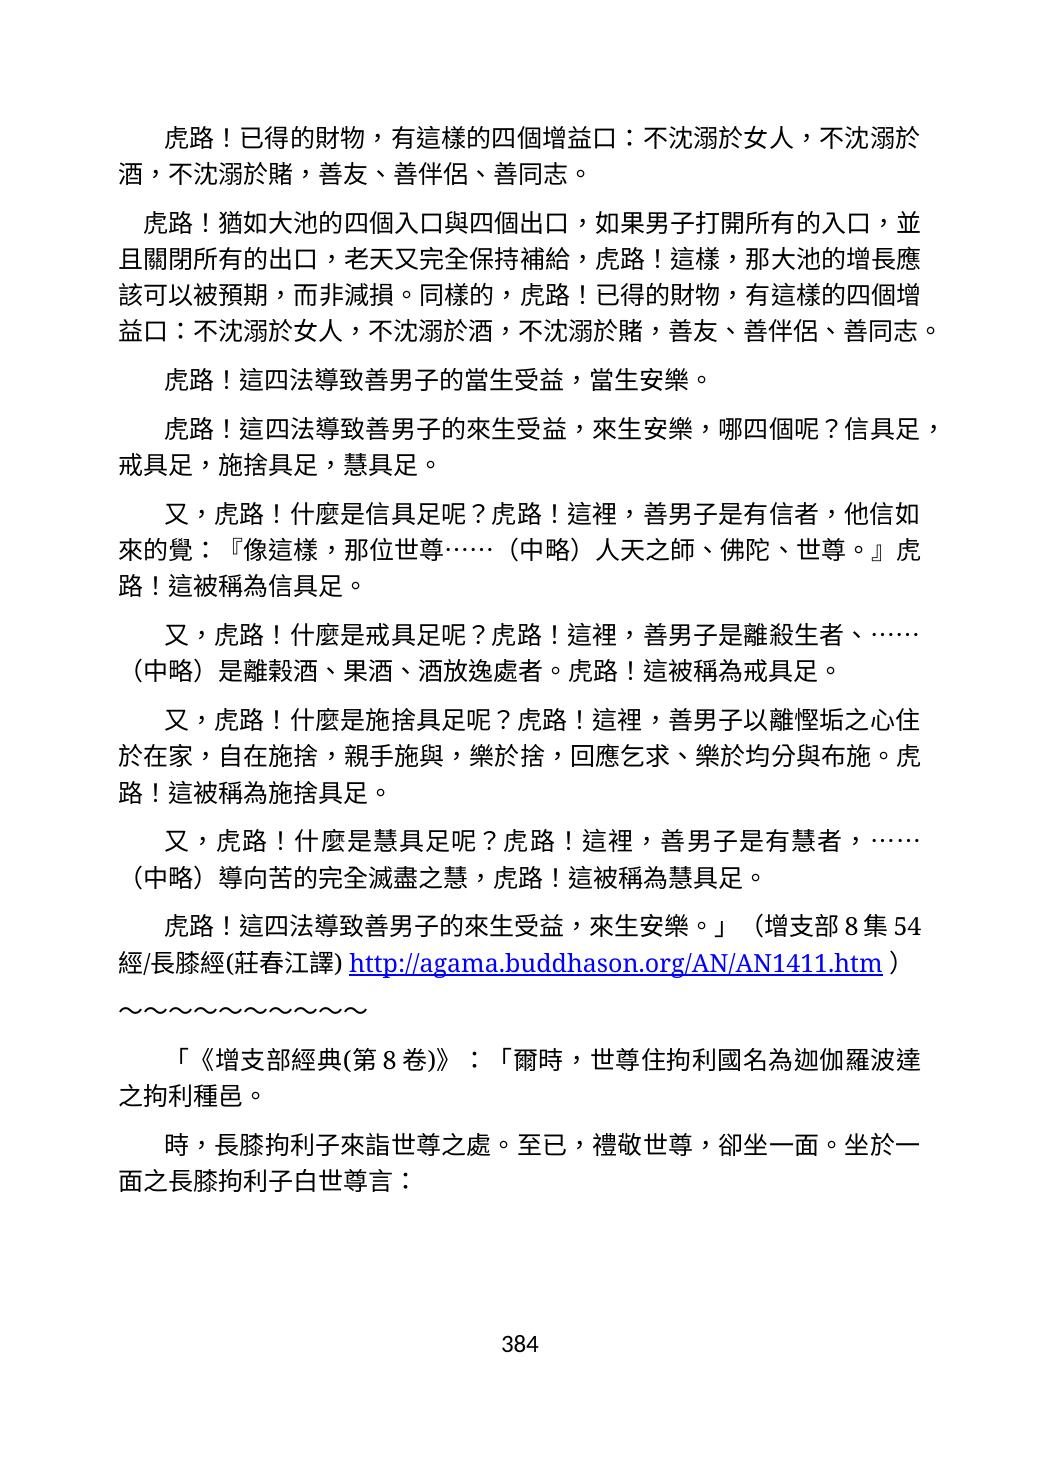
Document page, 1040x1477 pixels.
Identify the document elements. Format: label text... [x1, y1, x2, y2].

text 虎路！這四法導致善男子的來生受益，來生安樂，哪四個呢？信具足，戒具足，施捨具足，慧具足。 [118, 409, 921, 482]
text 虎路！這四法導致善男子的來生受益，來生安樂。」（增支部8集54經/長膝經(莊春江譯) http://agama.buddhason.org/AN/AN1411.htm ） [118, 907, 921, 979]
text 「《增支部經典(第8卷)》：「爾時，世尊住拘利國名為迦伽羅波達之拘利種邑。 [118, 1041, 921, 1113]
text ～～～～～～～～～～ [118, 992, 921, 1028]
text 虎路！已得的財物，有這樣的四個增益口：不沈溺於女人，不沈溺於酒，不沈溺於賭，善友、善伴侶、善同志。 [118, 118, 921, 191]
text 時，長膝拘利子來詣世尊之處。至已，禮敬世尊，卻坐一面。坐於一面之長膝拘利子白世尊言： [118, 1126, 921, 1198]
text 又，虎路！什麼是施捨具足呢？虎路！這裡，善男子以離慳垢之心住於在家，自在施捨，親手施與，樂於捨，回應乞求、樂於均分與布施。虎路！這被稱為施捨具足。 [118, 701, 921, 809]
text 又，虎路！什麼是信具足呢？虎路！這裡，善男子是有信者，他信如來的覺：『像這樣，那位世尊……（中略）人天之師、佛陀、世尊。』虎路！這被稱為信具足。 [118, 494, 921, 603]
text 虎路！猶如大池的四個入口與四個出口，如果男子打開所有的入口，並且關閉所有的出口，老天又完全保持補給，虎路！這樣，那大池的增長應該可以被預期，而非減損。同樣的，虎路！已得的財物，有這樣的四個增益口：不沈溺於女人，不沈溺於酒，不沈溺於賭，善友、善伴侶、善同志。 [118, 203, 921, 348]
text 又，虎路！什麼是慧具足呢？虎路！這裡，善男子是有慧者，……（中略）導向苦的完全滅盡之慧，虎路！這被稱為慧具足。 [118, 822, 921, 894]
text 虎路！這四法導致善男子的當生受益，當生安樂。 [118, 361, 921, 397]
text 又，虎路！什麼是戒具足呢？虎路！這裡，善男子是離殺生者、……（中略）是離榖酒、果酒、酒放逸處者。虎路！這被稱為戒具足。 [118, 616, 921, 688]
